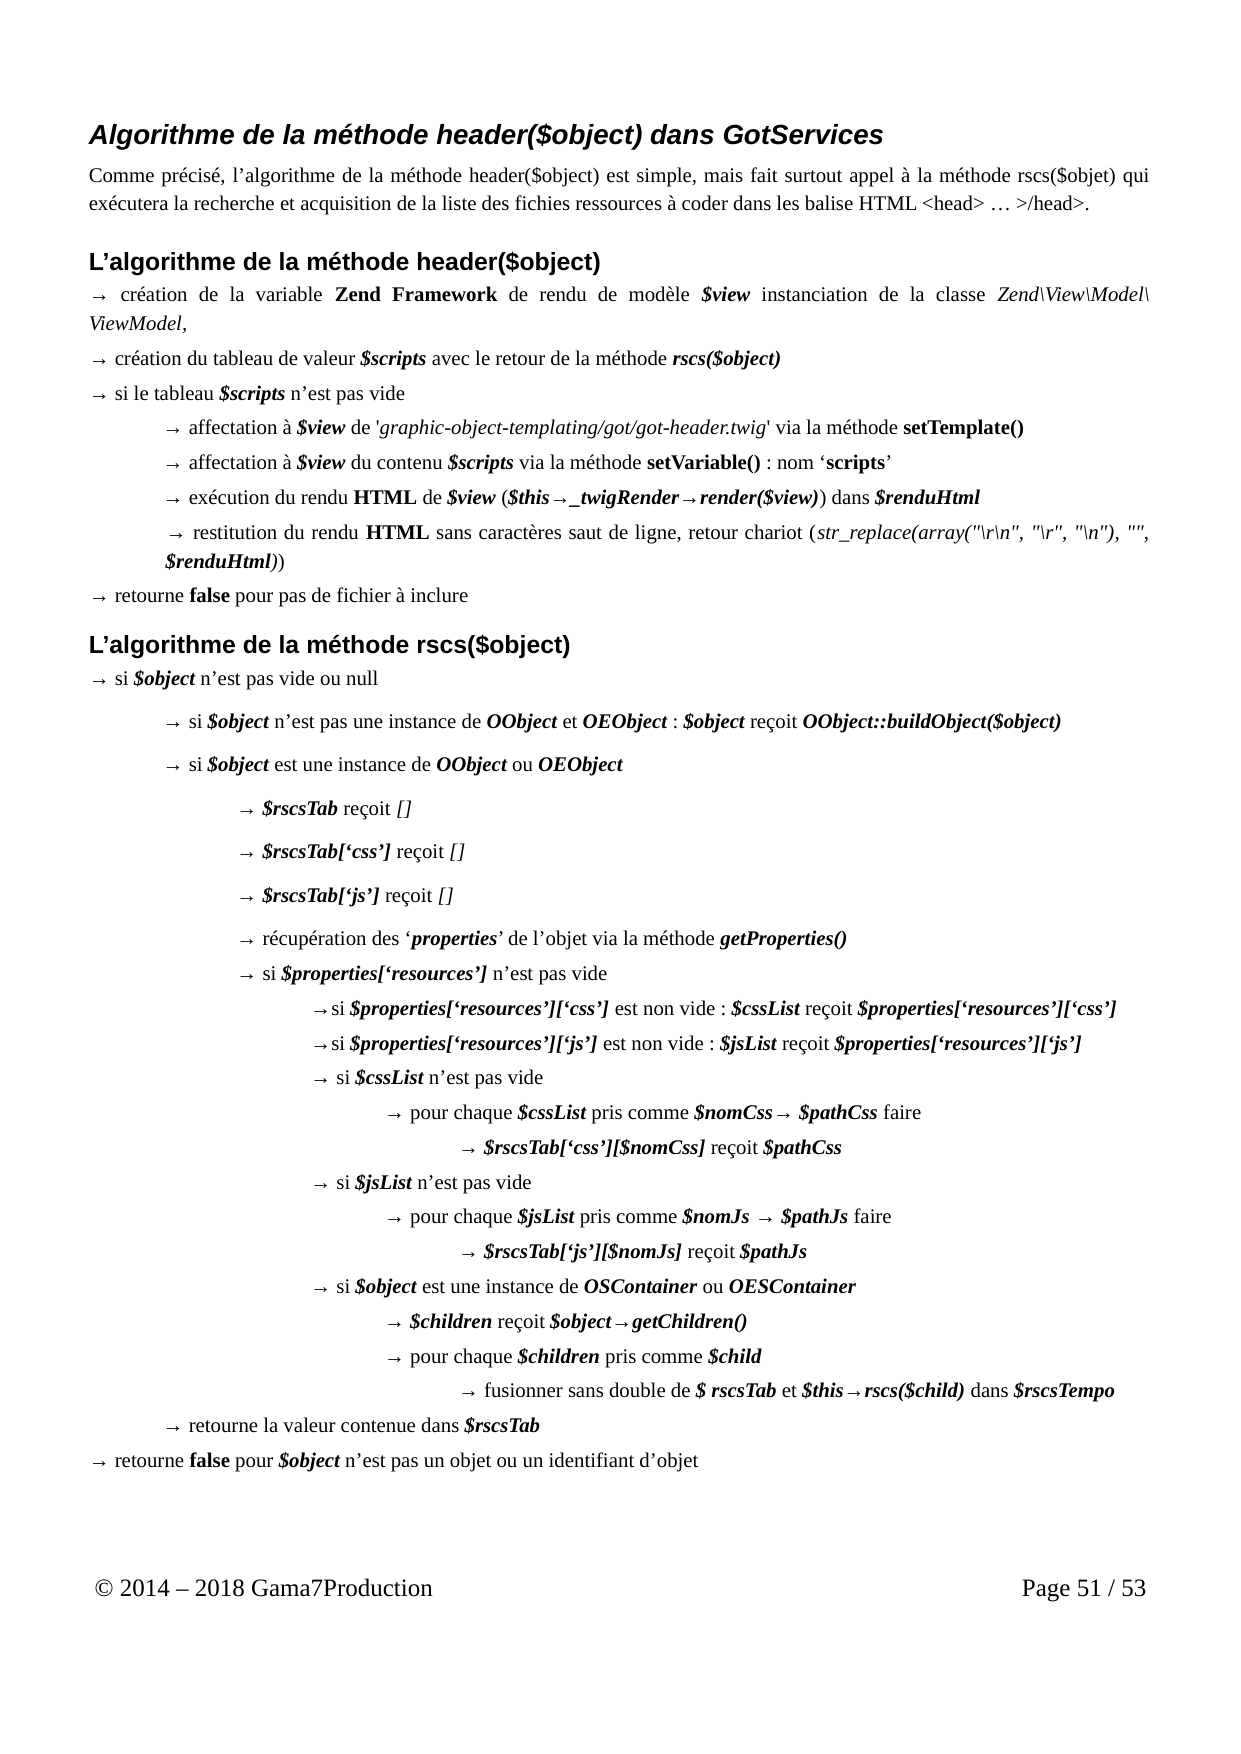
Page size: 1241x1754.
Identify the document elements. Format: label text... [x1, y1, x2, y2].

text Comme précisé, l’algorithme de la méthode header($object) est simple, mais fait surtout appel à la méthode rscs($objet) qui exécutera la recherche et acquisition de la liste des fichies ressources à coder dans les balise HTML <head> … >/head>. [88, 162, 1152, 215]
text → $rscsTab[‘css’] reçoit [] [88, 839, 1152, 863]
text → si $cssList n’est pas vide [88, 1065, 1152, 1089]
text → si $object n’est pas une instance de OObject et OEObject : $object reçoit OObject::buildObject($object) [88, 709, 1152, 733]
text → récupération des ‘properties’ de l’objet via la méthode getProperties() [88, 926, 1152, 950]
text → si $object est une instance de OObject ou OEObject [88, 752, 1152, 776]
text → création de la variable Zend Framework de rendu de modèle $view instanciation de la classe Zend\View\Model\ViewModel, [88, 282, 1152, 335]
text → $children reçoit $object→getChildren() [88, 1309, 1152, 1333]
text → retourne false pour $object n’est pas un objet ou un identifiant d’objet [88, 1448, 1152, 1472]
text → retourne la valeur contenue dans $rscsTab [88, 1413, 1152, 1437]
text → $rscsTab[‘js’] reçoit [] [88, 883, 1152, 907]
text → pour chaque $cssList pris comme $nomCss→ $pathCss faire [88, 1100, 1152, 1124]
text → création du tableau de valeur $scripts avec le retour de la méthode rscs($object) [88, 346, 1152, 370]
text → exécution du rendu HTML de $view ($this→_twigRender→render($view)) dans $renduHtml [88, 485, 1152, 509]
text → si le tableau $scripts n’est pas vide [88, 381, 1152, 404]
text → restitution du rendu HTML sans caractères saut de ligne, retour chariot (str_replace(array("\r\n", "\r", "\n"), "", $renduHtml)) [165, 520, 1152, 573]
text → affectation à $view de 'graphic-object-templating/got/got-header.twig' via la méthode setTemplate() [88, 415, 1152, 439]
text → $rscsTab reçoit [] [88, 796, 1152, 820]
text → pour chaque $children pris comme $child [88, 1343, 1152, 1368]
subtitle L’algorithme de la méthode rscs($object) [88, 631, 1152, 659]
text → affectation à $view du contenu $scripts via la méthode setVariable() : nom ‘scripts’ [88, 450, 1152, 474]
text → pour chaque $jsList pris comme $nomJs → $pathJs faire [88, 1204, 1152, 1228]
text → si $properties[‘resources’] n’est pas vide [88, 961, 1152, 985]
text → retourne false pour pas de fichier à inclure [88, 583, 1152, 607]
text → si $object est une instance de OSContainer ou OESContainer [88, 1274, 1152, 1298]
text →si $properties[‘resources’][‘css’] est non vide : $cssList reçoit $properties[‘resources’][‘css’] [88, 996, 1152, 1020]
text → si $object n’est pas vide ou null [88, 665, 1152, 689]
text → si $jsList n’est pas vide [88, 1169, 1152, 1194]
subtitle Algorithme de la méthode header($object) dans GotServices [88, 118, 1152, 150]
subtitle L’algorithme de la méthode header($object) [88, 247, 1152, 276]
text → $rscsTab[‘js’][$nomJs] reçoit $pathJs [88, 1239, 1152, 1263]
text → $rscsTab[‘css’][$nomCss] reçoit $pathCss [88, 1135, 1152, 1159]
text → fusionner sans double de $ rscsTab et $this→rscs($child) dans $rscsTempo [88, 1378, 1152, 1402]
text →si $properties[‘resources’][‘js’] est non vide : $jsList reçoit $properties[‘resources’][‘js’] [88, 1030, 1152, 1054]
